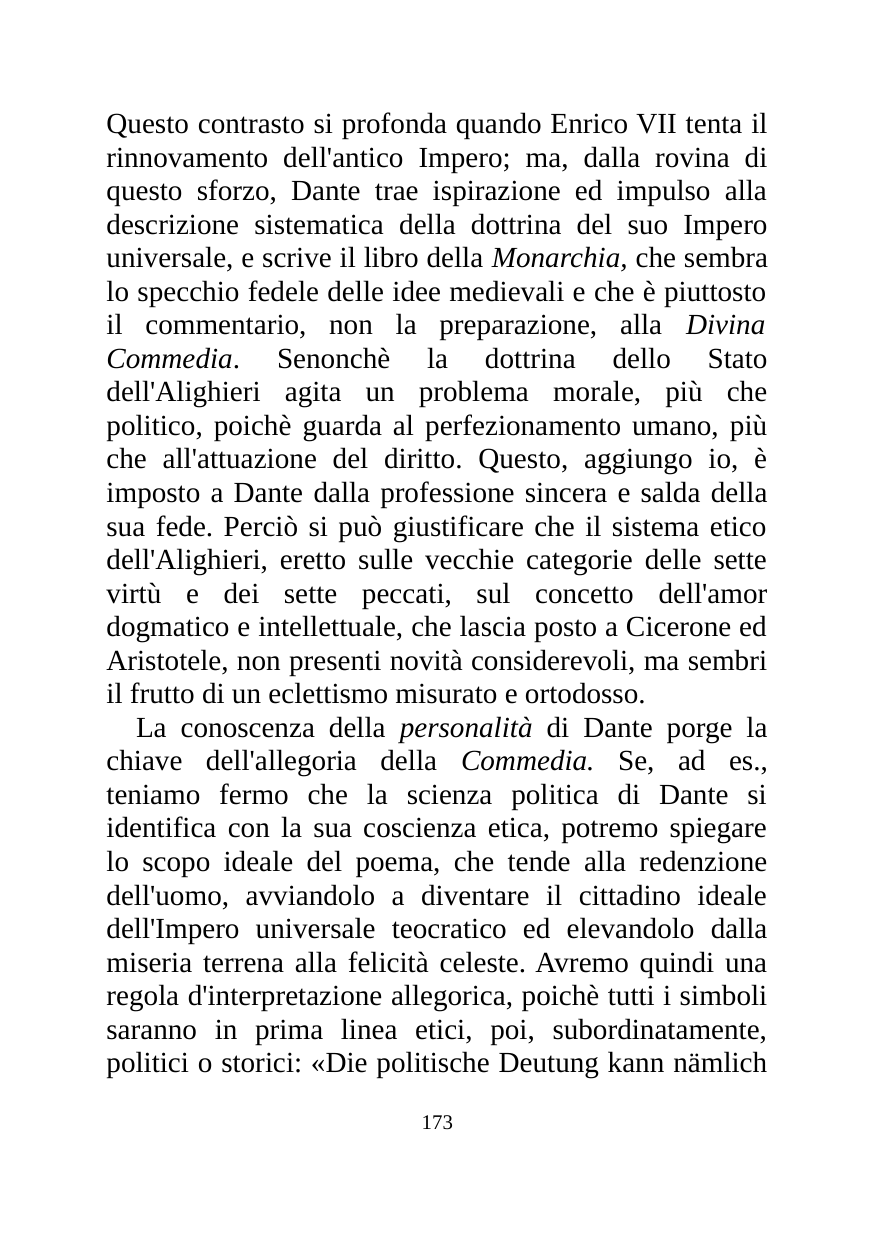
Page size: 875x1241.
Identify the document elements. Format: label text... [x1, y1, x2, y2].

text Questo contrasto si profonda quando Enrico VII tenta il rinnovamento dell'antico Impero; ma, dalla rovina di questo sforzo, Dante trae ispirazione ed impulso alla descrizione sistematica della dottrina del suo Impero universale, e scrive il libro della Monarchia, che sembra lo specchio fedele delle idee medievali e che è piuttosto il commentario, non la preparazione, alla Divina Commedia. Senonchè la dottrina dello Stato dell'Alighieri agita un problema morale, più che politico, poichè guarda al perfezionamento umano, più che all'attuazione del diritto. Questo, aggiungo io, è imposto a Dante dalla professione sincera e salda della sua fede. Perciò si può giustificare che il sistema etico dell'Alighieri, eretto sulle vecchie categorie delle sette virtù e dei sette peccati, sul concetto dell'amor dogmatico e intellettuale, che lascia posto a Cicerone ed Aristotele, non presenti novità considerevoli, ma sembri il frutto di un eclettismo misurato e ortodosso. [106, 106, 768, 710]
text La conoscenza della personalità di Dante porge la chiave dell'allegoria della Commedia. Se, ad es., teniamo fermo che la scienza politica di Dante si identifica con la sua coscienza etica, potremo spiegare lo scopo ideale del poema, che tende alla redenzione dell'uomo, avviandolo a diventare il cittadino ideale dell'Impero universale teocratico ed elevandolo dalla miseria terrena alla felicità celeste. Avremo quindi una regola d'interpretazione allegorica, poichè tutti i simboli saranno in prima linea etici, poi, subordinatamente, politici o storici: «Die politische Deutung kann nämlich [106, 710, 768, 1079]
